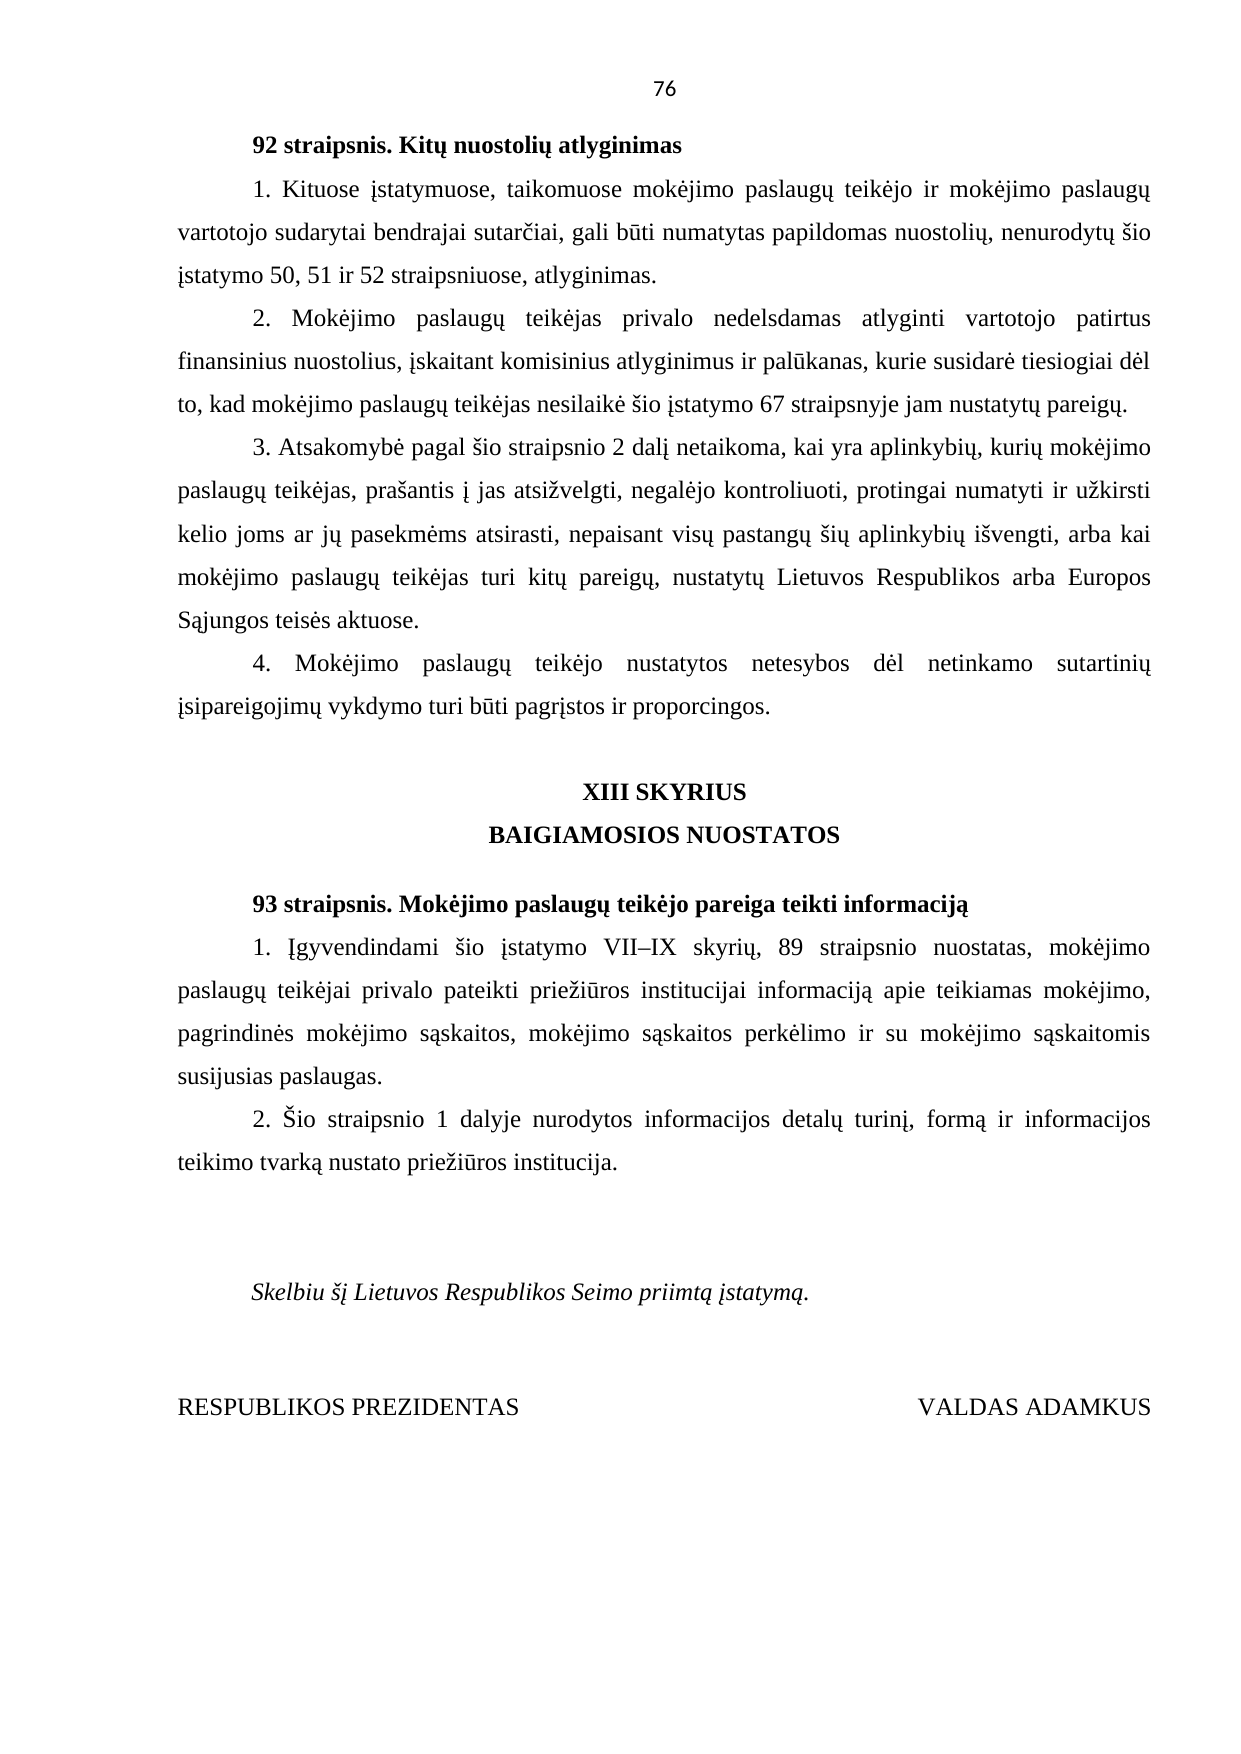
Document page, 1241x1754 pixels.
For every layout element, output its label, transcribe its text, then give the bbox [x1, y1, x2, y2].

text 3. Atsakomybė pagal šio straipsnio 2 dalį netaikoma, kai yra aplinkybių, kurių mokėjimo paslaugų teikėjas, prašantis į jas atsižvelgti, negalėjo kontroliuoti, protingai numatyti ir užkirsti kelio joms ar jų pasekmėms atsirasti, nepaisant visų pastangų šių aplinkybių išvengti, arba kai mokėjimo paslaugų teikėjas turi kitų pareigų, nustatytų Lietuvos Respublikos arba Europos Sąjungos teisės aktuose. [177, 432, 1152, 634]
text 1. Įgyvendindami šio įstatymo VII–IX skyrių, 89 straipsnio nuostatas, mokėjimo paslaugų teikėjai privalo pateikti priežiūros institucijai informaciją apie teikiamas mokėjimo, pagrindinės mokėjimo sąskaitos, mokėjimo sąskaitos perkėlimo ir su mokėjimo sąskaitomis susijusias paslaugas. [177, 932, 1152, 1090]
text BAIGIAMOSIOS NUOSTATOS [177, 821, 1152, 849]
subtitle 93 straipsnis. Mokėjimo paslaugų teikėjo pareiga teikti informaciją [177, 889, 1152, 917]
text 2. Šio straipsnio 1 dalyje nurodytos informacijos detalų turinį, formą ir informacijos teikimo tvarką nustato priežiūros institucija. [177, 1104, 1152, 1176]
text 4. Mokėjimo paslaugų teikėjo nustatytos netesybos dėl netinkamo sutartinių įsipareigojimų vykdymo turi būti pagrįstos ir proporcingos. [177, 648, 1152, 720]
text 1. Kituose įstatymuose, taikomuose mokėjimo paslaugų teikėjo ir mokėjimo paslaugų vartotojo sudarytai bendrajai sutarčiai, gali būti numatytas papildomas nuostolių, nenurodytų šio įstatymo 50, 51 ir 52 straipsniuose, atlyginimas. [177, 174, 1152, 289]
text 92 straipsnis. Kitų nuostolių atlyginimas [177, 131, 1152, 159]
text XIII SKYRIUS [177, 777, 1152, 806]
text RESPUBLIKOS PREZIDENTAS VALDAS ADAMKUS [177, 1392, 1152, 1421]
text Skelbiu šį Lietuvos Respublikos Seimo priimtą įstatymą. [177, 1277, 1152, 1306]
text 2. Mokėjimo paslaugų teikėjas privalo nedelsdamas atlyginti vartotojo patirtus finansinius nuostolius, įskaitant komisinius atlyginimus ir palūkanas, kurie susidarė tiesiogiai dėl to, kad mokėjimo paslaugų teikėjas nesilaikė šio įstatymo 67 straipsnyje jam nustatytų pareigų. [177, 303, 1152, 418]
